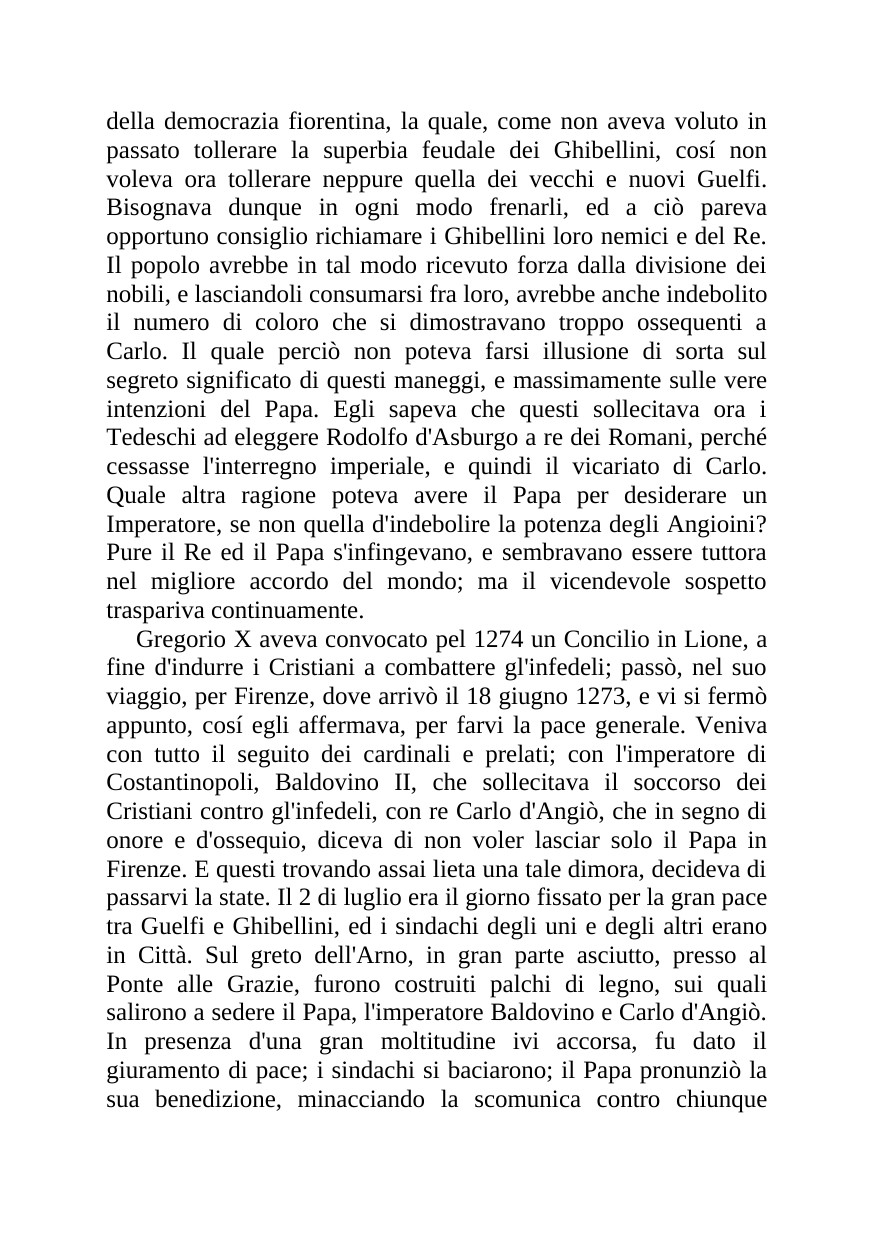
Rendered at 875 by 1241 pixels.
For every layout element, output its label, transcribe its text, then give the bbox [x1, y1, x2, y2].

text della democrazia fiorentina, la quale, come non aveva voluto in passato tollerare la superbia feudale dei Ghibellini, cosí non voleva ora tollerare neppure quella dei vecchi e nuovi Guelfi. Bisognava dunque in ogni modo frenarli, ed a ciò pareva opportuno consiglio richiamare i Ghibellini loro nemici e del Re. Il popolo avrebbe in tal modo ricevuto forza dalla divisione dei nobili, e lasciandoli consumarsi fra loro, avrebbe anche indebolito il numero di coloro che si dimostravano troppo ossequenti a Carlo. Il quale perciò non poteva farsi illusione di sorta sul segreto significato di questi maneggi, e massimamente sulle vere intenzioni del Papa. Egli sapeva che questi sollecitava ora i Tedeschi ad eleggere Rodolfo d'Asburgo a re dei Romani, perché cessasse l'interregno imperiale, e quindi il vicariato di Carlo. Quale altra ragione poteva avere il Papa per desiderare un Imperatore, se non quella d'indebolire la potenza degli Angioini? Pure il Re ed il Papa s'infingevano, e sembravano essere tuttora nel migliore accordo del mondo; ma il vicendevole sospetto traspariva continuamente. [106, 106, 768, 624]
text Gregorio X aveva convocato pel 1274 un Concilio in Lione, a fine d'indurre i Cristiani a combattere gl'infedeli; passò, nel suo viaggio, per Firenze, dove arrivò il 18 giugno 1273, e vi si fermò appunto, cosí egli affermava, per farvi la pace generale. Veniva con tutto il seguito dei cardinali e prelati; con l'imperatore di Costantinopoli, Baldovino II, che sollecitava il soccorso dei Cristiani contro gl'infedeli, con re Carlo d'Angiò, che in segno di onore e d'ossequio, diceva di non voler lasciar solo il Papa in Firenze. E questi trovando assai lieta una tale dimora, decideva di passarvi la state. Il 2 di luglio era il giorno fissato per la gran pace tra Guelfi e Ghibellini, ed i sindachi degli uni e degli altri erano in Città. Sul greto dell'Arno, in gran parte asciutto, presso al Ponte alle Grazie, furono costruiti palchi di legno, sui quali salirono a sedere il Papa, l'imperatore Baldovino e Carlo d'Angiò. In presenza d'una gran moltitudine ivi accorsa, fu dato il giuramento di pace; i sindachi si baciarono; il Papa pronunziò la sua benedizione, minacciando la scomunica contro chiunque [106, 624, 768, 1112]
